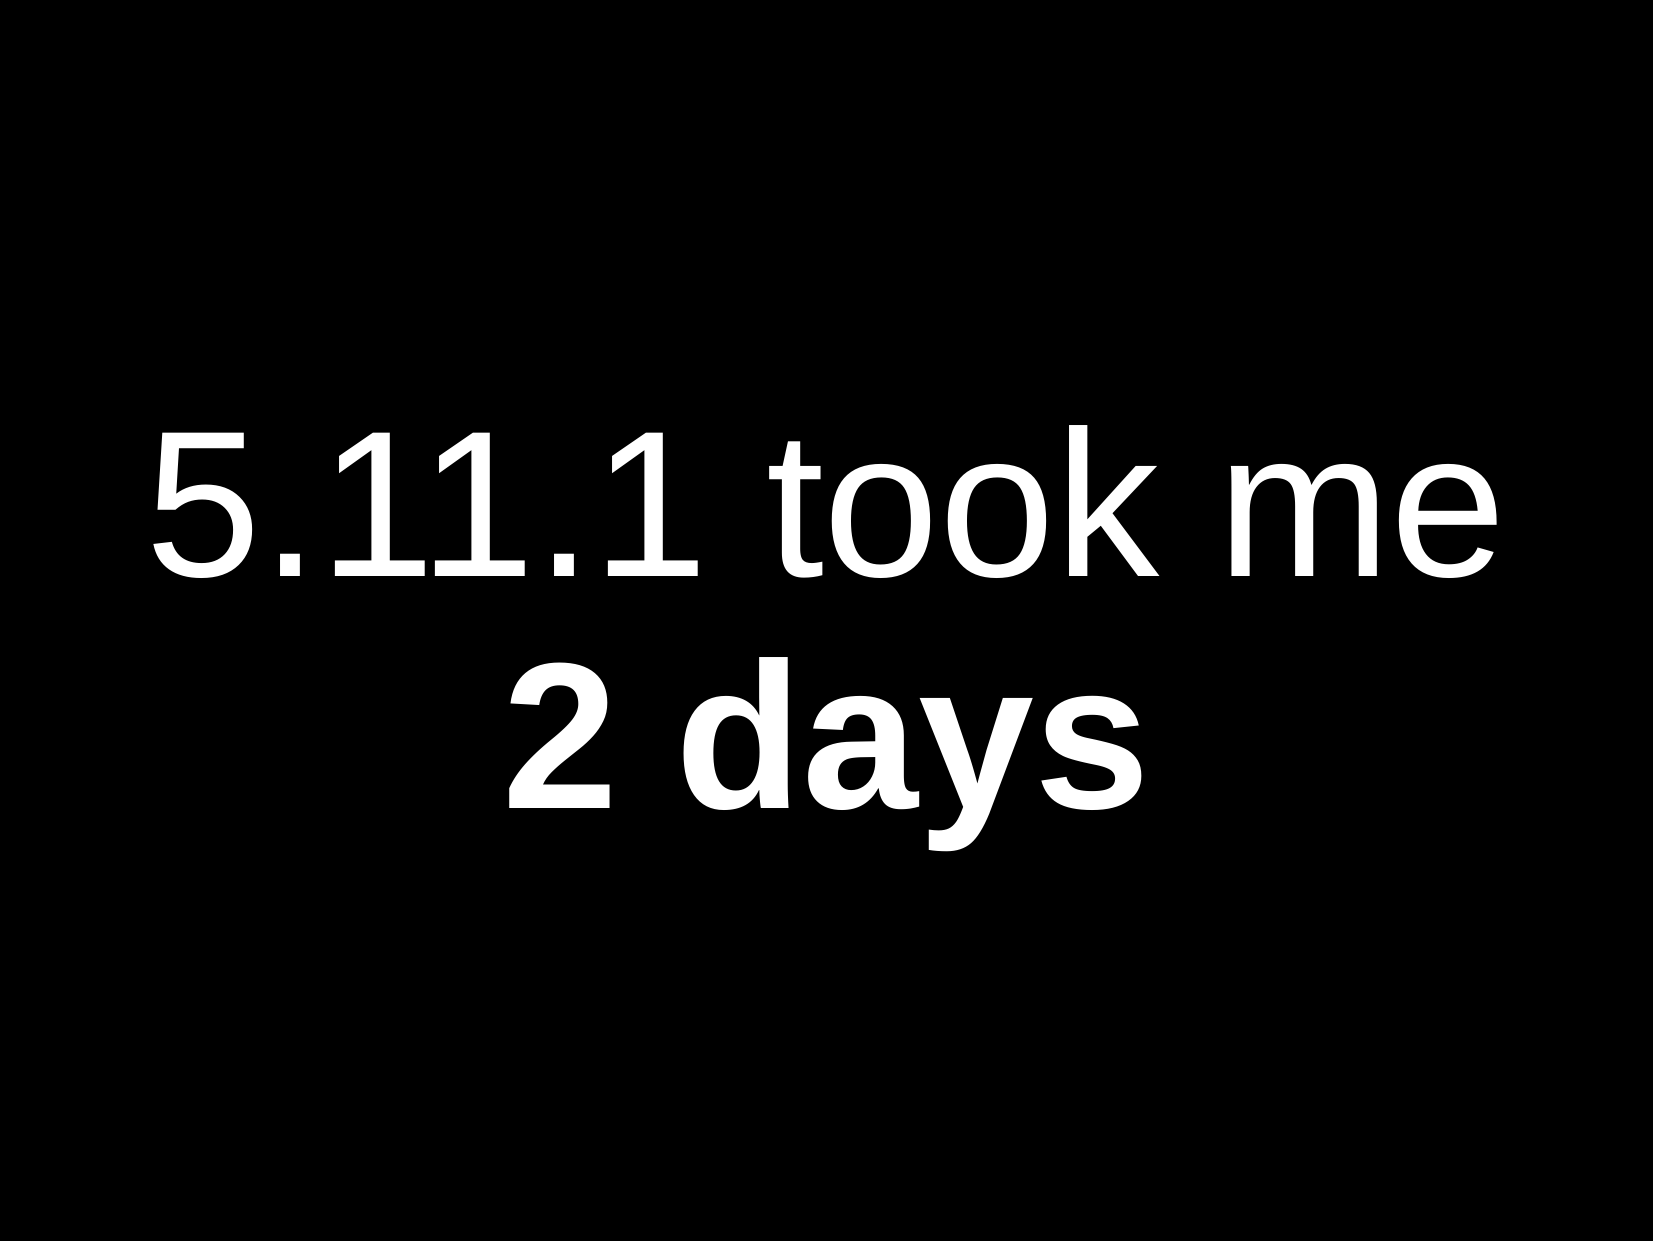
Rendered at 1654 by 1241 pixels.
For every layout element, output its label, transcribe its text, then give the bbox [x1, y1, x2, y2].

title 5.11.1 took me 2 days [82, 101, 1571, 1140]
